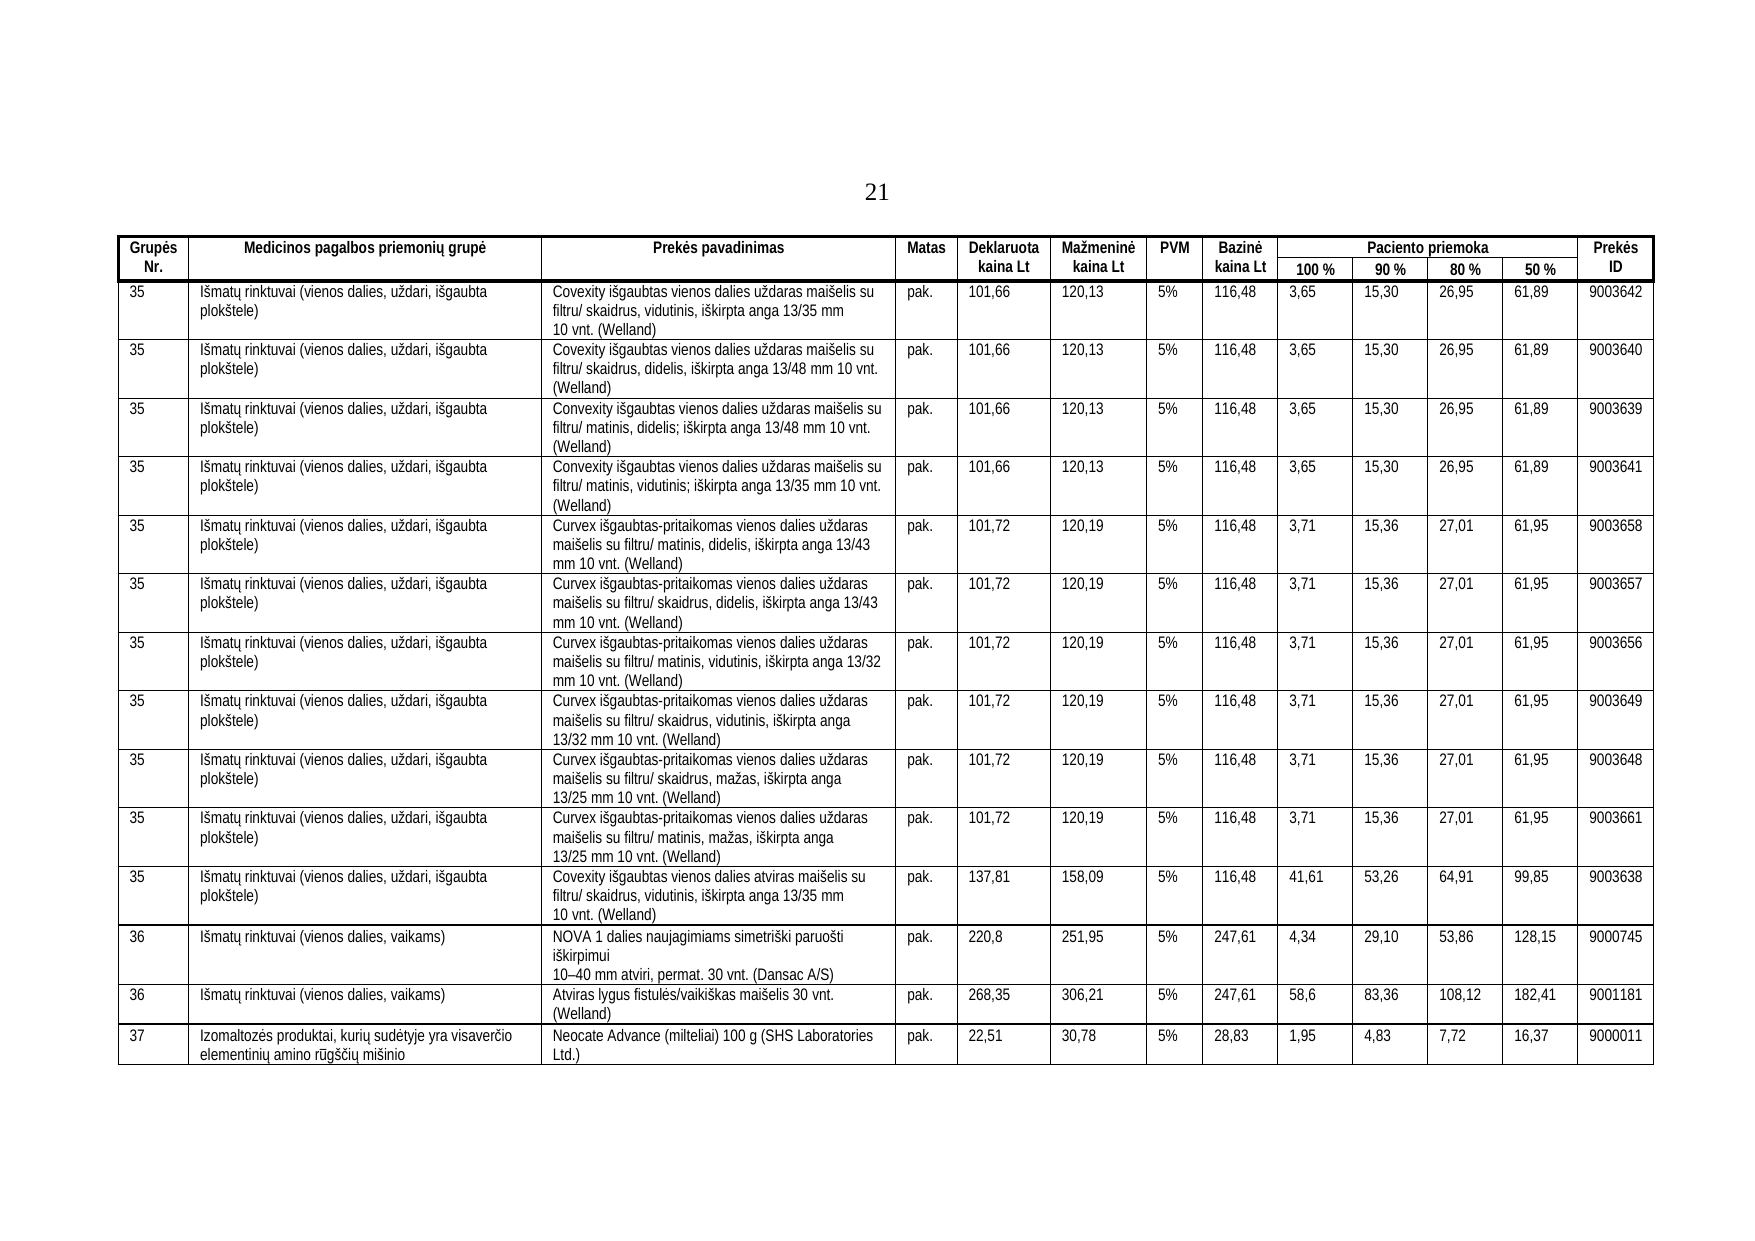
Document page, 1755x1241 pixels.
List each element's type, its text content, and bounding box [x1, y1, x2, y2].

table_cell 99,85 [1503, 867, 1577, 924]
table_cell 120,13 [1051, 283, 1146, 339]
table_header Medicinos pagalbos priemonių grupė [189, 238, 541, 279]
table_cell 37 [119, 1025, 188, 1064]
table_cell 120,19 [1051, 516, 1146, 573]
table_header Prekės ID [1578, 238, 1652, 279]
table_cell 35 [119, 340, 188, 397]
table_cell 16,37 [1503, 1025, 1577, 1064]
table_cell Neocate Advance (milteliai) 100 g (SHS Laboratories Ltd.) [542, 1025, 895, 1064]
table_cell Atviras lygus fistulės/vaikiškas maišelis 30 vnt. (Welland) [542, 985, 895, 1023]
table_cell Išmatų rinktuvai (vienos dalies, uždari, išgaubta plokštele) [189, 691, 541, 749]
table_cell Covexity išgaubtas vienos dalies uždaras maišelis su filtru/ skaidrus, vidutinis, iškirpta anga 13/35 mm 10 vnt. (Welland) [542, 283, 895, 339]
table_cell 15,30 [1353, 399, 1427, 456]
table_cell 9003658 [1578, 516, 1653, 573]
table_cell 26,95 [1428, 340, 1502, 397]
table_header Bazinė kaina Lt [1203, 238, 1277, 279]
table_cell 36 [119, 926, 188, 984]
table_cell 61,95 [1503, 633, 1577, 690]
table_cell 5% [1147, 574, 1202, 632]
table_cell 27,01 [1428, 633, 1502, 690]
table_cell 90 % [1353, 258, 1427, 279]
table_cell 80 % [1428, 258, 1502, 279]
table_cell Curvex išgaubtas-pritaikomas vienos dalies uždaras maišelis su filtru/ skaidrus, didelis, iškirpta anga 13/43 mm 10 vnt. (Welland) [542, 574, 895, 632]
table_cell Izomaltozės produktai, kurių sudėtyje yra visaverčio elementinių amino rūgščių mišinio [189, 1025, 541, 1064]
table_cell 101,66 [958, 283, 1050, 339]
table_cell pak. [896, 691, 957, 749]
table_cell 35 [119, 283, 188, 339]
table_cell 9003640 [1578, 340, 1653, 397]
table_cell 101,72 [958, 516, 1050, 573]
table_cell 3,71 [1278, 633, 1352, 690]
table_cell 5% [1147, 283, 1202, 339]
table_cell Curvex išgaubtas-pritaikomas vienos dalies uždaras maišelis su filtru/ matinis, didelis, iškirpta anga 13/43 mm 10 vnt. (Welland) [542, 516, 895, 573]
table_cell 3,65 [1278, 457, 1352, 514]
table_cell 61,89 [1503, 340, 1577, 397]
table_header Mažmeninė kaina Lt [1051, 238, 1146, 279]
table_cell Išmatų rinktuvai (vienos dalies, vaikams) [189, 985, 541, 1023]
table_cell 15,36 [1353, 574, 1427, 632]
table_cell Curvex išgaubtas-pritaikomas vienos dalies uždaras maišelis su filtru/ matinis, mažas, iškirpta anga 13/25 mm 10 vnt. (Welland) [542, 808, 895, 866]
table_cell 116,48 [1203, 808, 1277, 866]
table_cell 15,36 [1353, 691, 1427, 749]
table_cell 247,61 [1203, 926, 1277, 984]
table_cell 100 % [1278, 258, 1352, 279]
table_header Prekės pavadinimas [542, 238, 895, 279]
table_cell 3,65 [1278, 399, 1352, 456]
table_cell Covexity išgaubtas vienos dalies uždaras maišelis su filtru/ skaidrus, didelis, iškirpta anga 13/48 mm 10 vnt. (Welland) [542, 340, 895, 397]
table_cell Curvex išgaubtas-pritaikomas vienos dalies uždaras maišelis su filtru/ skaidrus, vidutinis, iškirpta anga 13/32 mm 10 vnt. (Welland) [542, 691, 895, 749]
table_cell 7,72 [1428, 1025, 1502, 1064]
table_cell 5% [1147, 399, 1202, 456]
table_cell 101,66 [958, 399, 1050, 456]
table_cell 116,48 [1203, 691, 1277, 749]
table_cell 15,30 [1353, 457, 1427, 514]
table_cell 83,36 [1353, 985, 1427, 1023]
table_cell 35 [119, 808, 188, 866]
table_cell pak. [896, 1025, 957, 1064]
table_cell 5% [1147, 633, 1202, 690]
table_cell 268,35 [958, 985, 1050, 1023]
table_cell 36 [119, 985, 188, 1023]
table_cell 35 [119, 457, 188, 514]
table_cell 120,19 [1051, 574, 1146, 632]
table_cell 50 % [1503, 258, 1577, 279]
table_cell pak. [896, 574, 957, 632]
table_cell 26,95 [1428, 283, 1502, 339]
table_cell pak. [896, 633, 957, 690]
table_cell 61,95 [1503, 691, 1577, 749]
table_cell 22,51 [958, 1025, 1050, 1064]
table_cell Išmatų rinktuvai (vienos dalies, uždari, išgaubta plokštele) [189, 750, 541, 807]
table_cell 120,13 [1051, 457, 1146, 514]
table_cell 116,48 [1203, 340, 1277, 397]
table_cell 15,36 [1353, 516, 1427, 573]
table_cell Išmatų rinktuvai (vienos dalies, uždari, išgaubta plokštele) [189, 633, 541, 690]
table_cell 9003661 [1578, 808, 1653, 866]
table_cell 306,21 [1051, 985, 1146, 1023]
table_cell 247,61 [1203, 985, 1277, 1023]
table_cell 158,09 [1051, 867, 1146, 924]
table_cell 30,78 [1051, 1025, 1146, 1064]
table_cell 116,48 [1203, 867, 1277, 924]
table_cell Išmatų rinktuvai (vienos dalies, uždari, išgaubta plokštele) [189, 283, 541, 339]
table_cell 101,66 [958, 340, 1050, 397]
table_cell 120,19 [1051, 633, 1146, 690]
table_cell 61,95 [1503, 574, 1577, 632]
table_cell 3,65 [1278, 340, 1352, 397]
table_cell 9003641 [1578, 457, 1653, 514]
table_cell 251,95 [1051, 926, 1146, 984]
table_cell 5% [1147, 808, 1202, 866]
table_cell 5% [1147, 926, 1202, 984]
table_cell 120,19 [1051, 691, 1146, 749]
table_cell 137,81 [958, 867, 1050, 924]
table_header Matas [896, 238, 957, 279]
table_cell 15,36 [1353, 633, 1427, 690]
table_cell 116,48 [1203, 633, 1277, 690]
table_cell pak. [896, 750, 957, 807]
table_cell 61,95 [1503, 750, 1577, 807]
table_cell pak. [896, 867, 957, 924]
table_cell 5% [1147, 516, 1202, 573]
table_cell pak. [896, 340, 957, 397]
table_cell 26,95 [1428, 399, 1502, 456]
table_cell 27,01 [1428, 808, 1502, 866]
table_cell 5% [1147, 1025, 1202, 1064]
table_header Paciento priemoka [1278, 238, 1577, 257]
table_cell Išmatų rinktuvai (vienos dalies, uždari, išgaubta plokštele) [189, 516, 541, 573]
table_cell 1,95 [1278, 1025, 1352, 1064]
table_cell 35 [119, 574, 188, 632]
table_cell 5% [1147, 750, 1202, 807]
table_cell 101,72 [958, 574, 1050, 632]
table_cell 120,19 [1051, 808, 1146, 866]
table_cell Curvex išgaubtas-pritaikomas vienos dalies uždaras maišelis su filtru/ skaidrus, mažas, iškirpta anga 13/25 mm 10 vnt. (Welland) [542, 750, 895, 807]
table_cell 3,71 [1278, 574, 1352, 632]
table_cell 58,6 [1278, 985, 1352, 1023]
table_cell Išmatų rinktuvai (vienos dalies, uždari, išgaubta plokštele) [189, 457, 541, 514]
table_cell 41,61 [1278, 867, 1352, 924]
table_cell 5% [1147, 691, 1202, 749]
table_cell 4,34 [1278, 926, 1352, 984]
table_cell Convexity išgaubtas vienos dalies uždaras maišelis su filtru/ matinis, didelis; iškirpta anga 13/48 mm 10 vnt. (Welland) [542, 399, 895, 456]
table_cell 27,01 [1428, 574, 1502, 632]
table_cell pak. [896, 283, 957, 339]
table_cell 182,41 [1503, 985, 1577, 1023]
table_cell 9001181 [1578, 985, 1653, 1023]
table_cell 9003639 [1578, 399, 1653, 456]
table_cell 28,83 [1203, 1025, 1277, 1064]
table_cell 116,48 [1203, 283, 1277, 339]
table_cell 27,01 [1428, 691, 1502, 749]
table_cell 29,10 [1353, 926, 1427, 984]
table_cell 101,72 [958, 750, 1050, 807]
table_cell 15,36 [1353, 750, 1427, 807]
table_cell 5% [1147, 457, 1202, 514]
table_cell Curvex išgaubtas-pritaikomas vienos dalies uždaras maišelis su filtru/ matinis, vidutinis, iškirpta anga 13/32 mm 10 vnt. (Welland) [542, 633, 895, 690]
table_cell Išmatų rinktuvai (vienos dalies, uždari, išgaubta plokštele) [189, 808, 541, 866]
table_cell 9003642 [1578, 283, 1653, 339]
table_cell 3,71 [1278, 750, 1352, 807]
table_cell pak. [896, 457, 957, 514]
table_cell 61,95 [1503, 516, 1577, 573]
table_cell 53,86 [1428, 926, 1502, 984]
table_cell 9000011 [1578, 1025, 1653, 1064]
table_cell Išmatų rinktuvai (vienos dalies, uždari, išgaubta plokštele) [189, 867, 541, 924]
table_cell 35 [119, 516, 188, 573]
table_header Deklaruota kaina Lt [958, 238, 1050, 279]
table_cell 116,48 [1203, 750, 1277, 807]
table_cell 9000745 [1578, 926, 1653, 984]
table_cell 15,30 [1353, 283, 1427, 339]
table_cell 5% [1147, 985, 1202, 1023]
table_cell 3,65 [1278, 283, 1352, 339]
table_cell 61,89 [1503, 399, 1577, 456]
table_cell 35 [119, 750, 188, 807]
table_cell 4,83 [1353, 1025, 1427, 1064]
table_cell 53,26 [1353, 867, 1427, 924]
table_cell 120,13 [1051, 340, 1146, 397]
table_cell 35 [119, 399, 188, 456]
table_cell pak. [896, 985, 957, 1023]
table_cell 128,15 [1503, 926, 1577, 984]
table_cell 3,71 [1278, 691, 1352, 749]
table_cell 101,66 [958, 457, 1050, 514]
table_cell 101,72 [958, 691, 1050, 749]
table_cell 120,13 [1051, 399, 1146, 456]
table_cell 101,72 [958, 808, 1050, 866]
table_cell Išmatų rinktuvai (vienos dalies, uždari, išgaubta plokštele) [189, 399, 541, 456]
table_cell 26,95 [1428, 457, 1502, 514]
table_cell 116,48 [1203, 399, 1277, 456]
table_cell 108,12 [1428, 985, 1502, 1023]
table_cell 120,19 [1051, 750, 1146, 807]
table_cell 3,71 [1278, 516, 1352, 573]
table_cell 27,01 [1428, 750, 1502, 807]
table_cell 116,48 [1203, 457, 1277, 514]
table_cell Išmatų rinktuvai (vienos dalies, vaikams) [189, 926, 541, 984]
table_cell 9003649 [1578, 691, 1653, 749]
table_cell NOVA 1 dalies naujagimiams simetriški paruošti iškirpimui 10–40 mm atviri, permat. 30 vnt. (Dansac A/S) [542, 926, 895, 984]
table_cell 61,89 [1503, 457, 1577, 514]
table_cell 9003657 [1578, 574, 1653, 632]
table_cell Išmatų rinktuvai (vienos dalies, uždari, išgaubta plokštele) [189, 340, 541, 397]
table_cell 27,01 [1428, 516, 1502, 573]
table_cell 5% [1147, 867, 1202, 924]
table_cell Convexity išgaubtas vienos dalies uždaras maišelis su filtru/ matinis, vidutinis; iškirpta anga 13/35 mm 10 vnt. (Welland) [542, 457, 895, 514]
table_cell 116,48 [1203, 574, 1277, 632]
table_cell 35 [119, 691, 188, 749]
table_cell 3,71 [1278, 808, 1352, 866]
table_cell 64,91 [1428, 867, 1502, 924]
table_cell 220,8 [958, 926, 1050, 984]
table_cell pak. [896, 926, 957, 984]
table_header Grupės Nr. [120, 238, 188, 279]
table_cell 35 [119, 633, 188, 690]
table_cell 9003656 [1578, 633, 1653, 690]
table_cell 9003648 [1578, 750, 1653, 807]
table_cell 61,95 [1503, 808, 1577, 866]
table_cell 9003638 [1578, 867, 1653, 924]
table_cell 61,89 [1503, 283, 1577, 339]
table_cell 116,48 [1203, 516, 1277, 573]
table_cell pak. [896, 516, 957, 573]
table_cell Covexity išgaubtas vienos dalies atviras maišelis su filtru/ skaidrus, vidutinis, iškirpta anga 13/35 mm 10 vnt. (Welland) [542, 867, 895, 924]
table_header PVM [1147, 238, 1202, 279]
table_cell 5% [1147, 340, 1202, 397]
table_cell 15,30 [1353, 340, 1427, 397]
table_cell Išmatų rinktuvai (vienos dalies, uždari, išgaubta plokštele) [189, 574, 541, 632]
table_cell 35 [119, 867, 188, 924]
table_cell pak. [896, 808, 957, 866]
table_cell 101,72 [958, 633, 1050, 690]
table_cell 15,36 [1353, 808, 1427, 866]
table_cell pak. [896, 399, 957, 456]
